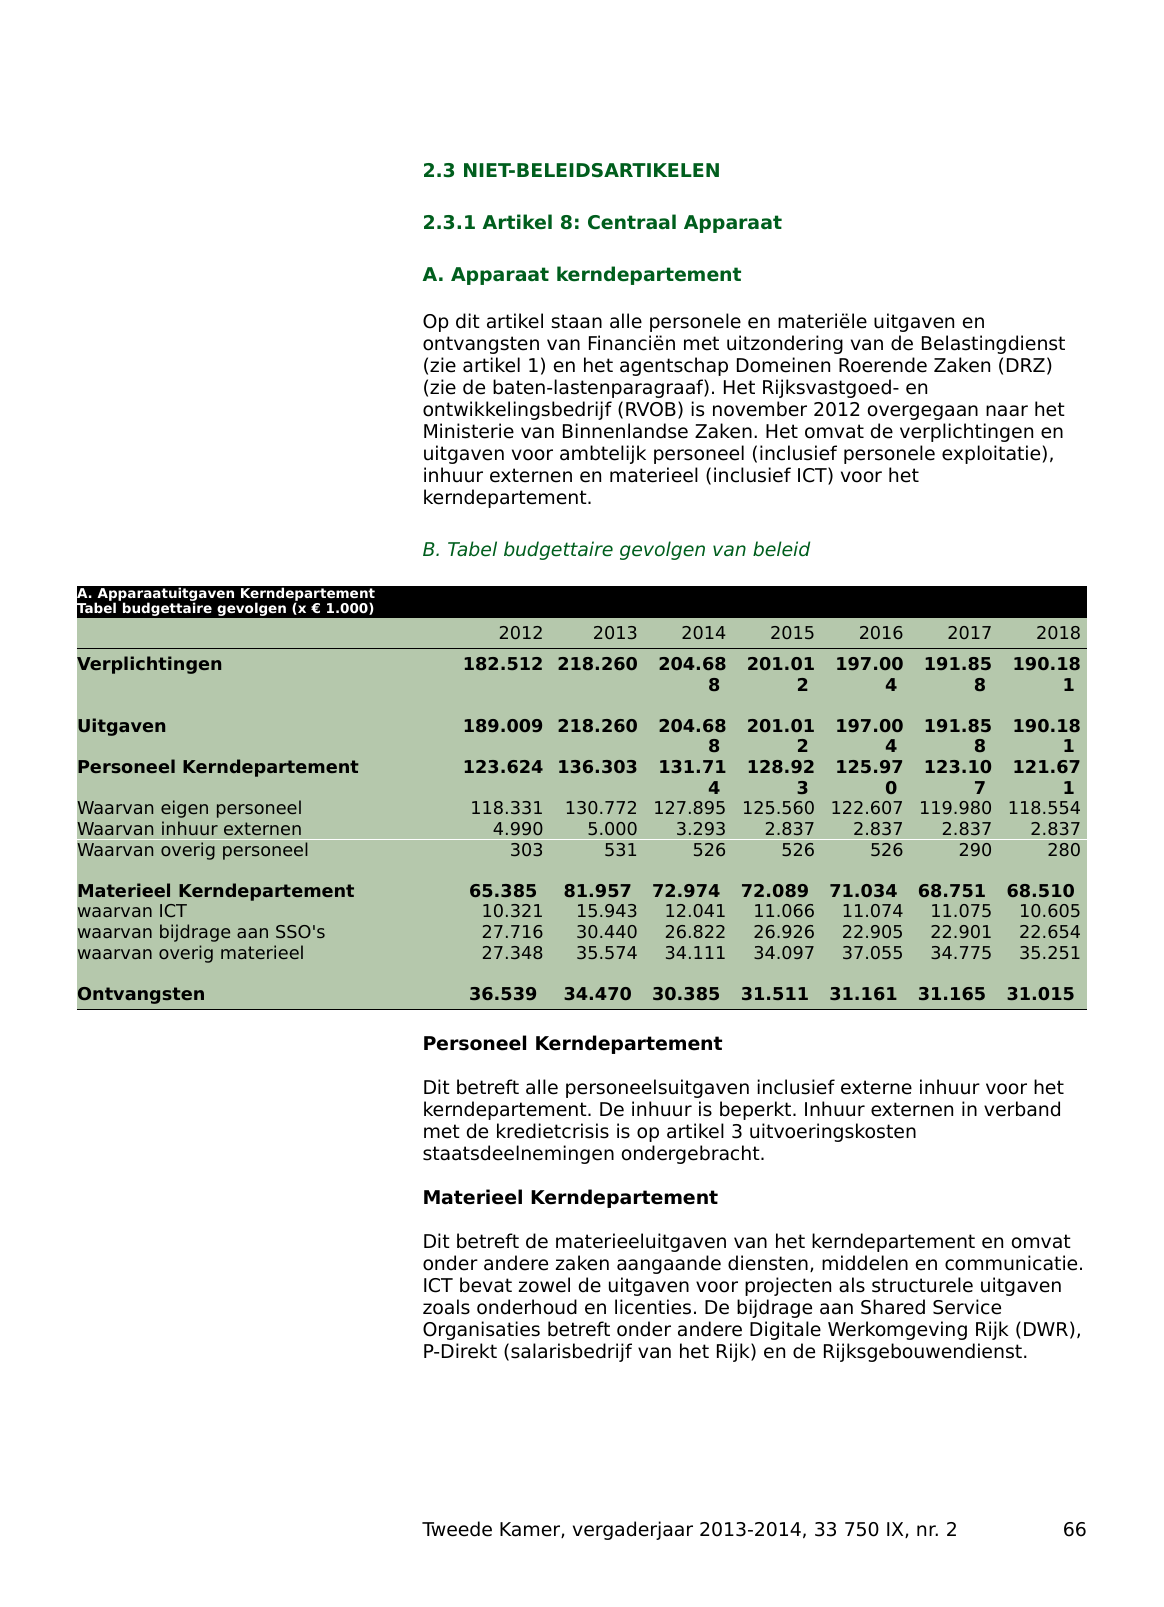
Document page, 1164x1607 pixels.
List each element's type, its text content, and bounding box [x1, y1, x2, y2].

table_cell 2.837 [732, 819, 821, 839]
table_cell [77, 963, 455, 984]
table_cell 10.321 [455, 901, 549, 922]
subtitle Materieel Kerndepartement [422, 1187, 1087, 1209]
table_cell 5.000 [549, 819, 644, 839]
table_cell 125.970 [821, 757, 909, 798]
table_cell [455, 695, 549, 716]
table_cell Materieel Kerndepartement [77, 881, 455, 901]
subtitle B. Tabel budgettaire gevolgen van beleid [422, 539, 1087, 561]
table_cell 136.303 [549, 757, 644, 798]
text Op dit artikel staan alle personele en materiële uitgaven en ontvangsten van Financiën met uitzondering van de Belastingdienst (zie artikel 1) en het agentschap Domeinen Roerende Zaken (DRZ) (zie de baten-lastenparagraaf). Het Rijksvastgoed- en ontwikkelingsbedrijf (RVOB) is november 2012 overgegaan naar het Ministerie van Binnenlandse Zaken. Het omvat de verplichtingen en uitgaven voor ambtelijk personeel (inclusief personele exploitatie), inhuur externen en materieel (inclusief ICT) voor het kerndepartement. [422, 311, 1087, 509]
table_cell 4.990 [455, 819, 549, 839]
table_cell 118.331 [455, 798, 549, 819]
table_cell Ontvangsten [77, 984, 455, 1009]
table_cell [455, 963, 549, 984]
table_cell 34.097 [732, 943, 821, 963]
table_header A. Apparaatuitgaven Kerndepartement Tabel budgettaire gevolgen (x € 1.000) [77, 586, 1087, 617]
table_cell [644, 963, 732, 984]
table_cell 123.107 [909, 757, 998, 798]
table_cell 30.385 [644, 984, 732, 1009]
table_cell 72.089 [732, 881, 821, 901]
table_cell 191.858 [909, 649, 998, 695]
table_cell 2.837 [909, 819, 998, 839]
table_cell 2012 [455, 618, 549, 648]
table_cell 12.041 [644, 901, 732, 922]
table_cell 182.512 [455, 649, 549, 695]
table_cell 22.654 [998, 922, 1087, 943]
table_cell [909, 860, 998, 881]
table_cell 2018 [998, 618, 1087, 648]
table_cell 201.012 [732, 649, 821, 695]
subtitle 2.3.1 Artikel 8: Centraal Apparaat [422, 212, 1087, 234]
table_cell 218.260 [549, 716, 644, 757]
subtitle Personeel Kerndepartement [422, 1032, 1087, 1054]
table_cell 11.066 [732, 901, 821, 922]
table_cell [909, 695, 998, 716]
table_cell 22.901 [909, 922, 998, 943]
table_cell 128.923 [732, 757, 821, 798]
text Dit betreft de materieeluitgaven van het kerndepartement en omvat onder andere zaken aangaande diensten, middelen en communicatie. ICT bevat zowel de uitgaven voor projecten als structurele uitgaven zoals onderhoud en licenties. De bijdrage aan Shared Service Organisaties betreft onder andere Digitale Werkomgeving Rijk (DWR), P-Direkt (salarisbedrijf van het Rijk) en de Rijksgebouwendienst. [422, 1231, 1087, 1363]
table_cell 34.470 [549, 984, 644, 1009]
table_cell 31.511 [732, 984, 821, 1009]
table_cell 11.074 [821, 901, 909, 922]
table_cell [77, 618, 455, 648]
table_cell 2.837 [998, 819, 1087, 839]
table_cell [732, 860, 821, 881]
table_cell [821, 695, 909, 716]
table_cell [732, 695, 821, 716]
table_cell 204.688 [644, 716, 732, 757]
table_cell 197.004 [821, 716, 909, 757]
table_cell 65.385 [455, 881, 549, 901]
table_cell 81.957 [549, 881, 644, 901]
table_cell 68.751 [909, 881, 998, 901]
table_cell 123.624 [455, 757, 549, 798]
subtitle A. Apparaat kerndepartement [422, 264, 1087, 286]
table_cell 36.539 [455, 984, 549, 1009]
table_cell 119.980 [909, 798, 998, 819]
table_cell 37.055 [821, 943, 909, 963]
table_cell waarvan ICT [77, 901, 455, 922]
table_cell [549, 695, 644, 716]
table_cell 130.772 [549, 798, 644, 819]
table_cell [998, 860, 1087, 881]
table_cell 35.574 [549, 943, 644, 963]
table_cell [549, 860, 644, 881]
text Dit betreft alle personeelsuitgaven inclusief externe inhuur voor het kerndepartement. De inhuur is beperkt. Inhuur externen in verband met de kredietcrisis is op artikel 3 uitvoeringskosten staatsdeelnemingen ondergebracht. [422, 1077, 1087, 1164]
table_cell 31.165 [909, 984, 998, 1009]
table_cell 72.974 [644, 881, 732, 901]
table_cell 127.895 [644, 798, 732, 819]
table_cell 191.858 [909, 716, 998, 757]
table_cell 118.554 [998, 798, 1087, 819]
table_cell 2016 [821, 618, 909, 648]
table_cell 11.075 [909, 901, 998, 922]
table_cell 197.004 [821, 649, 909, 695]
table_cell Uitgaven [77, 716, 455, 757]
table_cell 526 [732, 840, 821, 860]
table_cell 31.015 [998, 984, 1087, 1009]
table_cell 290 [909, 840, 998, 860]
table_cell [77, 695, 455, 716]
table_cell Waarvan overig personeel [77, 840, 455, 860]
table_cell 218.260 [549, 649, 644, 695]
table_cell waarvan bijdrage aan SSO's [77, 922, 455, 943]
table_cell 26.926 [732, 922, 821, 943]
table_cell 125.560 [732, 798, 821, 819]
table_cell [455, 860, 549, 881]
table_cell 35.251 [998, 943, 1087, 963]
table_cell [821, 860, 909, 881]
table_cell 131.714 [644, 757, 732, 798]
table_cell [909, 963, 998, 984]
table_cell [998, 695, 1087, 716]
table_cell 2.837 [821, 819, 909, 839]
subtitle 2.3 NIET-BELEIDSARTIKELEN [422, 160, 1087, 182]
table_cell [821, 963, 909, 984]
table_cell Verplichtingen [77, 649, 455, 695]
table_cell 2015 [732, 618, 821, 648]
table_cell 189.009 [455, 716, 549, 757]
table_cell 2014 [644, 618, 732, 648]
table_cell [998, 963, 1087, 984]
table_cell 3.293 [644, 819, 732, 839]
table_cell 27.716 [455, 922, 549, 943]
table_cell 27.348 [455, 943, 549, 963]
table_cell 34.111 [644, 943, 732, 963]
table_cell 2017 [909, 618, 998, 648]
table_cell 31.161 [821, 984, 909, 1009]
table_cell [77, 860, 455, 881]
table_cell [549, 963, 644, 984]
table_cell 303 [455, 840, 549, 860]
table_cell Personeel Kerndepartement [77, 757, 455, 798]
table_cell 204.688 [644, 649, 732, 695]
table_cell 68.510 [998, 881, 1087, 901]
table_cell [732, 963, 821, 984]
table_cell 22.905 [821, 922, 909, 943]
table_cell 122.607 [821, 798, 909, 819]
table_cell 201.012 [732, 716, 821, 757]
table_cell 526 [821, 840, 909, 860]
table_cell [644, 860, 732, 881]
table_cell 30.440 [549, 922, 644, 943]
table_cell 531 [549, 840, 644, 860]
table_cell [644, 695, 732, 716]
table_cell 34.775 [909, 943, 998, 963]
table_cell waarvan overig materieel [77, 943, 455, 963]
table_cell 190.181 [998, 649, 1087, 695]
table_cell 71.034 [821, 881, 909, 901]
table_cell Waarvan eigen personeel [77, 798, 455, 819]
table_cell 2013 [549, 618, 644, 648]
table_cell 10.605 [998, 901, 1087, 922]
table_cell 121.671 [998, 757, 1087, 798]
table_cell 26.822 [644, 922, 732, 943]
table_cell Waarvan inhuur externen [77, 819, 455, 839]
table_cell 526 [644, 840, 732, 860]
table_cell 15.943 [549, 901, 644, 922]
table_cell 280 [998, 840, 1087, 860]
table_cell 190.181 [998, 716, 1087, 757]
